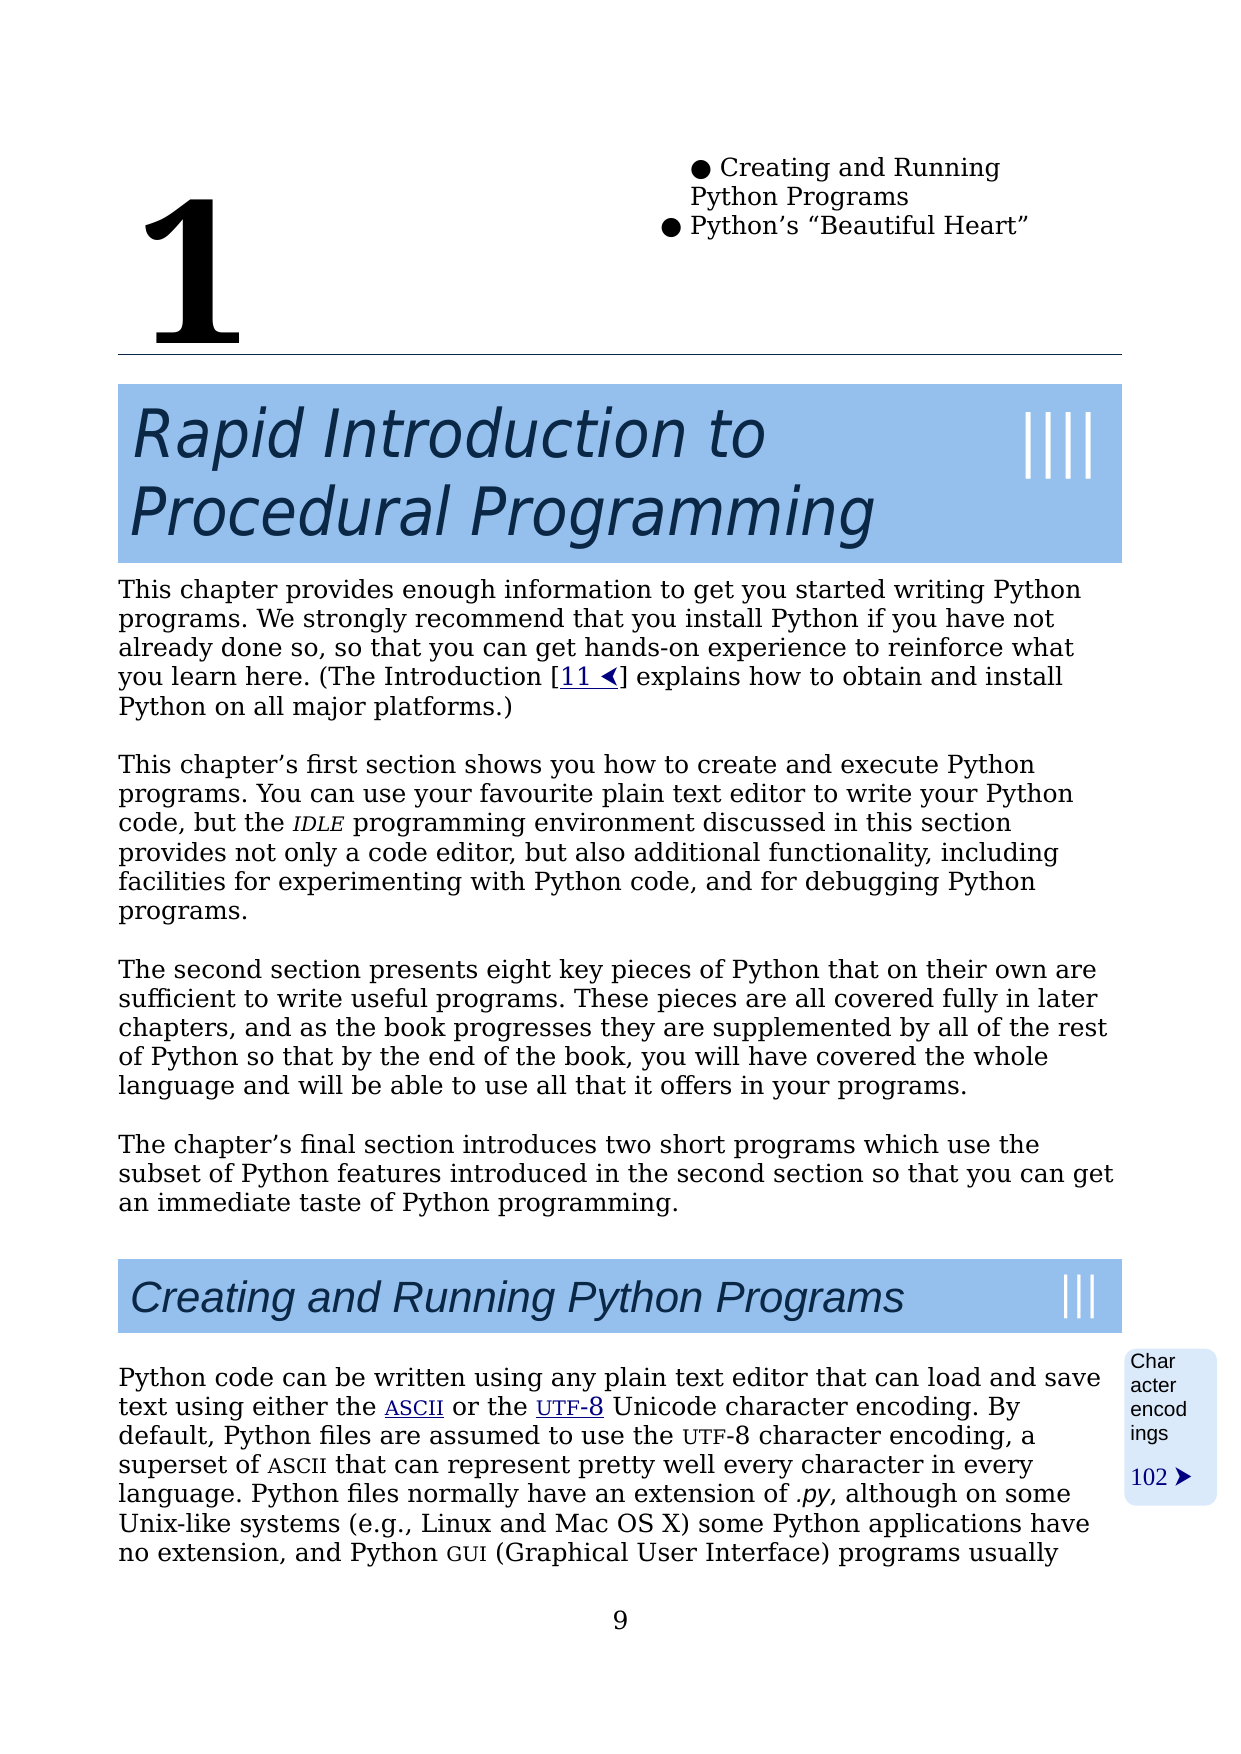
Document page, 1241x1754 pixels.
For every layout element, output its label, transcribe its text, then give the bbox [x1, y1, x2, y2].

text Python code can be written using any plain text editor that can load and save text using either the ascii or the utf-8 Unicode character encoding. By default, Python files are assumed to use the utf-8 character encoding, a superset of ascii that can represent pretty well every character in every language. Python files normally have an extension of .py, although on some Unix-like systems (e.g., Linux and Mac OS X) some Python applications have no extension, and Python gui (Graphical User Interface) programs usually [118, 1363, 1122, 1567]
text The chapter’s final section introduces two short programs which use the subset of Python features introduced in the second section so that you can get an immediate taste of Python programming. [118, 1130, 1122, 1218]
subtitle Creating and Running Python Programs [118, 1259, 1122, 1333]
text |||| [1004, 401, 1098, 479]
text This chapter’s first section shows you how to create and execute Python programs. You can use your favourite plain text editor to write your Python code, but the idle programming environment discussed in this section provides not only a code editor, but also additional functionality, including facilities for experimenting with Python code, and for debugging Python programs. [118, 750, 1122, 925]
text The second section presents eight key pieces of Python that on their own are sufficient to write useful programs. These pieces are all covered fully in later chapters, and as the book progresses they are supplemented by all of the rest of Python so that by the end of the book, you will have covered the whole language and will be able to use all that it offers in your programs. [118, 955, 1122, 1101]
text ||| [1039, 1268, 1098, 1319]
text This chapter provides enough information to get you started writing Python programs. We strongly recommend that you install Python if you have not already done so, so that you can get hands-on experience to reinforce what you learn here. (The Introduction [11 ⮜] explains how to obtain and install Python on all major platforms.) [118, 575, 1122, 721]
subtitle Rapid Introduction to Procedural Programming [118, 384, 1122, 563]
